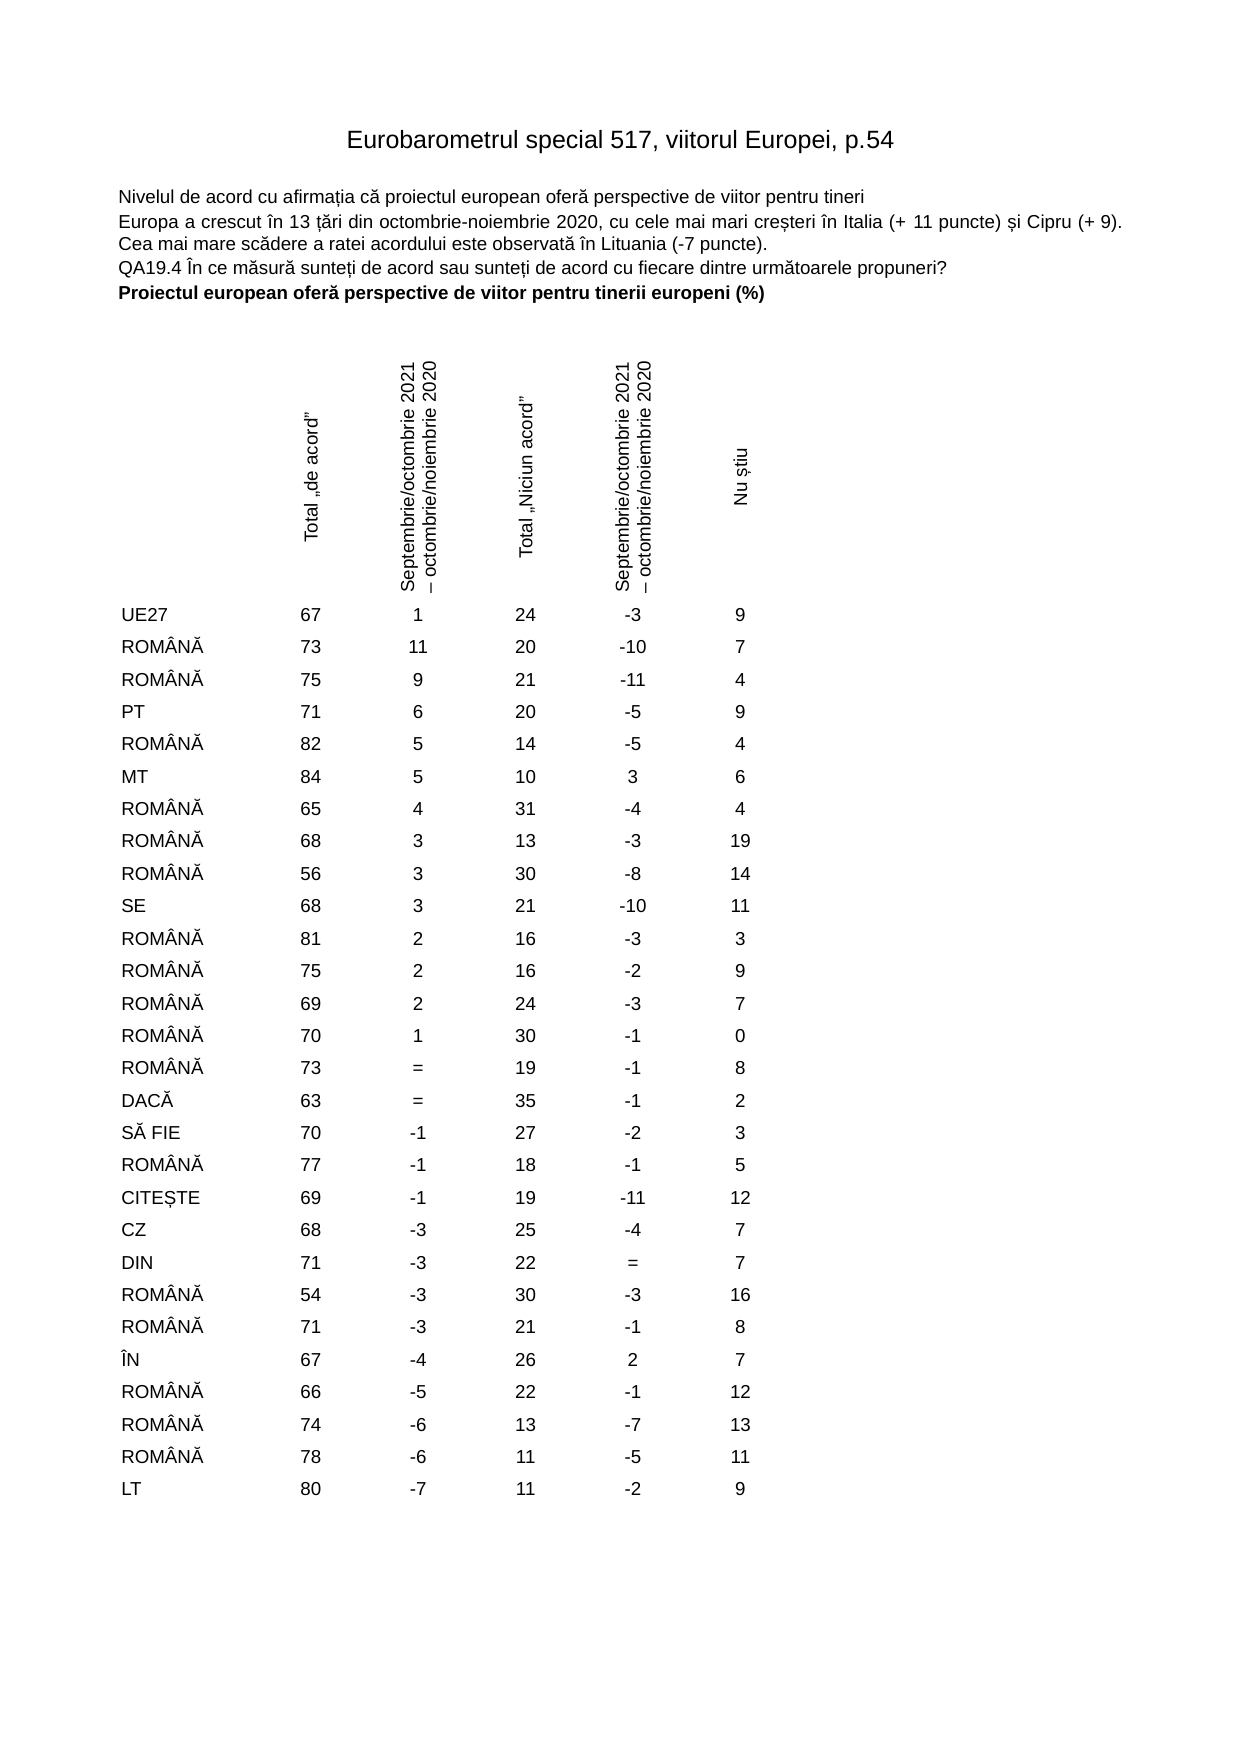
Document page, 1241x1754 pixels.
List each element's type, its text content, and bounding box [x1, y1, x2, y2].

table_cell 2 [579, 1343, 686, 1376]
table_cell 4 [686, 728, 794, 760]
table_cell 13 [472, 1408, 579, 1440]
table_cell ROMÂNĂ [118, 631, 257, 663]
table_cell 69 [257, 987, 364, 1019]
table_cell -1 [364, 1181, 472, 1214]
table_cell LT [118, 1473, 257, 1505]
table_cell 73 [257, 631, 364, 663]
table_cell 13 [686, 1408, 794, 1440]
table_cell 21 [472, 663, 579, 695]
table_cell = [579, 1246, 686, 1278]
table_cell ROMÂNĂ [118, 1311, 257, 1343]
table_header Septembrie/octombrie 2021 – octombrie/noiembrie 2020 [364, 356, 472, 598]
table_cell 54 [257, 1279, 364, 1311]
table_cell 78 [257, 1440, 364, 1473]
table_cell 56 [257, 857, 364, 890]
table_cell 71 [257, 1246, 364, 1278]
table_header Total „de acord” [257, 356, 364, 598]
table_cell 82 [257, 728, 364, 760]
table_cell 20 [472, 631, 579, 663]
table_cell 4 [686, 793, 794, 825]
table_cell 8 [686, 1311, 794, 1343]
table_cell 67 [257, 1343, 364, 1376]
table_cell DIN [118, 1246, 257, 1278]
table_cell 75 [257, 955, 364, 987]
table_cell 24 [472, 987, 579, 1019]
table_cell -3 [579, 825, 686, 857]
table_cell -1 [579, 1052, 686, 1084]
table_cell 19 [686, 825, 794, 857]
table_cell 16 [472, 955, 579, 987]
table_header Total „Niciun acord” [472, 356, 579, 598]
table_cell SE [118, 890, 257, 922]
table_cell 3 [686, 1116, 794, 1149]
table_cell 20 [472, 695, 579, 728]
table_cell 3 [364, 825, 472, 857]
table_cell 13 [472, 825, 579, 857]
text Nivelul de acord cu afirmația că proiectul european oferă perspective de viitor pentru tineri [118, 186, 1122, 208]
table_cell ROMÂNĂ [118, 1440, 257, 1473]
table_cell 31 [472, 793, 579, 825]
table_cell 19 [472, 1052, 579, 1084]
table_cell 9 [364, 663, 472, 695]
table_cell 74 [257, 1408, 364, 1440]
table_cell ROMÂNĂ [118, 1149, 257, 1181]
table_cell 22 [472, 1376, 579, 1408]
table_cell ROMÂNĂ [118, 793, 257, 825]
table_cell 14 [686, 857, 794, 890]
table_cell -1 [579, 1019, 686, 1052]
table_cell 4 [364, 793, 472, 825]
table_cell 67 [257, 598, 364, 631]
table_cell 14 [472, 728, 579, 760]
table_cell 2 [364, 987, 472, 1019]
table_cell -5 [579, 695, 686, 728]
table_cell 5 [686, 1149, 794, 1181]
table_cell 30 [472, 1279, 579, 1311]
table_cell 69 [257, 1181, 364, 1214]
table_cell 70 [257, 1116, 364, 1149]
table_cell ÎN [118, 1343, 257, 1376]
table_cell 27 [472, 1116, 579, 1149]
table_cell -3 [364, 1279, 472, 1311]
table_cell 7 [686, 1214, 794, 1246]
table_cell 35 [472, 1084, 579, 1116]
table_cell 11 [472, 1473, 579, 1505]
table_cell -4 [364, 1343, 472, 1376]
table_cell 6 [686, 760, 794, 792]
table_cell -6 [364, 1440, 472, 1473]
table_cell 8 [686, 1052, 794, 1084]
table_cell = [364, 1084, 472, 1116]
table_cell -3 [579, 598, 686, 631]
table_cell 11 [472, 1440, 579, 1473]
table_cell -1 [579, 1149, 686, 1181]
table_cell -11 [579, 1181, 686, 1214]
table_cell 16 [686, 1279, 794, 1311]
table_cell 12 [686, 1376, 794, 1408]
table_cell DACĂ [118, 1084, 257, 1116]
table_cell 1 [364, 1019, 472, 1052]
table_cell ROMÂNĂ [118, 1019, 257, 1052]
table_cell CZ [118, 1214, 257, 1246]
table_cell -2 [579, 955, 686, 987]
table_cell ROMÂNĂ [118, 1376, 257, 1408]
table_cell 73 [257, 1052, 364, 1084]
table_cell 81 [257, 922, 364, 954]
table_header Septembrie/octombrie 2021 – octombrie/noiembrie 2020 [579, 356, 686, 598]
table_cell 7 [686, 1343, 794, 1376]
table_cell 9 [686, 598, 794, 631]
table_cell -3 [364, 1311, 472, 1343]
table_cell -10 [579, 631, 686, 663]
table_cell 2 [364, 922, 472, 954]
table_cell -11 [579, 663, 686, 695]
table_cell 12 [686, 1181, 794, 1214]
table_cell 30 [472, 1019, 579, 1052]
table_cell -4 [579, 1214, 686, 1246]
table_cell 11 [686, 890, 794, 922]
table_cell 5 [364, 760, 472, 792]
table_cell 7 [686, 631, 794, 663]
table_cell 18 [472, 1149, 579, 1181]
table_cell -1 [579, 1376, 686, 1408]
table_cell ROMÂNĂ [118, 1052, 257, 1084]
table_cell 24 [472, 598, 579, 631]
table_cell -3 [364, 1214, 472, 1246]
table_cell 77 [257, 1149, 364, 1181]
table_cell -3 [579, 1279, 686, 1311]
table_cell -7 [579, 1408, 686, 1440]
table_cell ROMÂNĂ [118, 987, 257, 1019]
table_cell -1 [579, 1311, 686, 1343]
table_cell ROMÂNĂ [118, 825, 257, 857]
table_cell 21 [472, 1311, 579, 1343]
table_cell ROMÂNĂ [118, 1408, 257, 1440]
table_cell 1 [364, 598, 472, 631]
table_cell 6 [364, 695, 472, 728]
table_cell 84 [257, 760, 364, 792]
table_cell 65 [257, 793, 364, 825]
table_cell 68 [257, 890, 364, 922]
table_cell PT [118, 695, 257, 728]
text Europa a crescut în 13 țări din octombrie-noiembrie 2020, cu cele mai mari creșteri în Italia (+ 11 puncte) și Cipru (+ 9). Cea mai mare scădere a ratei acordului este observată în Lituania (-7 puncte). [118, 211, 1122, 254]
table_cell -7 [364, 1473, 472, 1505]
table_cell 68 [257, 825, 364, 857]
table_cell 3 [686, 922, 794, 954]
table_cell 2 [686, 1084, 794, 1116]
table_cell 3 [364, 857, 472, 890]
table_cell SĂ FIE [118, 1116, 257, 1149]
table_cell ROMÂNĂ [118, 857, 257, 890]
table_cell 22 [472, 1246, 579, 1278]
text QA19.4 În ce măsură sunteți de acord sau sunteți de acord cu fiecare dintre următoarele propuneri? [118, 257, 1122, 279]
table_cell 10 [472, 760, 579, 792]
table_cell ROMÂNĂ [118, 922, 257, 954]
table_cell MT [118, 760, 257, 792]
table_cell -10 [579, 890, 686, 922]
table_cell ROMÂNĂ [118, 955, 257, 987]
table_cell -4 [579, 793, 686, 825]
table_cell ROMÂNĂ [118, 663, 257, 695]
table_cell 25 [472, 1214, 579, 1246]
table_cell = [364, 1052, 472, 1084]
table_cell 9 [686, 1473, 794, 1505]
table_cell -5 [579, 728, 686, 760]
table_cell 11 [364, 631, 472, 663]
table_cell -1 [364, 1149, 472, 1181]
table_cell -3 [579, 922, 686, 954]
table_cell 71 [257, 1311, 364, 1343]
table_cell 21 [472, 890, 579, 922]
table_cell 9 [686, 695, 794, 728]
table_cell CITEȘTE [118, 1181, 257, 1214]
table_header Nu știu [686, 356, 794, 598]
table_cell 71 [257, 695, 364, 728]
table_cell 5 [364, 728, 472, 760]
table_cell -8 [579, 857, 686, 890]
text Proiectul european oferă perspective de viitor pentru tinerii europeni (%) [118, 282, 1122, 303]
table_cell -5 [579, 1440, 686, 1473]
table_header [118, 356, 257, 598]
table_cell 4 [686, 663, 794, 695]
table_cell 7 [686, 1246, 794, 1278]
table_cell 80 [257, 1473, 364, 1505]
table_cell ROMÂNĂ [118, 1279, 257, 1311]
table_cell 66 [257, 1376, 364, 1408]
table_cell 68 [257, 1214, 364, 1246]
table_cell 70 [257, 1019, 364, 1052]
table_cell 26 [472, 1343, 579, 1376]
table_cell -5 [364, 1376, 472, 1408]
table_cell 63 [257, 1084, 364, 1116]
table_cell 9 [686, 955, 794, 987]
table_cell 19 [472, 1181, 579, 1214]
table_cell -2 [579, 1116, 686, 1149]
table_cell ROMÂNĂ [118, 728, 257, 760]
table_cell -1 [579, 1084, 686, 1116]
table_cell -2 [579, 1473, 686, 1505]
table_cell -6 [364, 1408, 472, 1440]
table_cell 75 [257, 663, 364, 695]
table_cell 3 [579, 760, 686, 792]
table_cell 16 [472, 922, 579, 954]
table_cell 0 [686, 1019, 794, 1052]
table_cell 2 [364, 955, 472, 987]
table_cell -3 [364, 1246, 472, 1278]
table_cell 11 [686, 1440, 794, 1473]
table_cell 7 [686, 987, 794, 1019]
table_cell 3 [364, 890, 472, 922]
table_cell 30 [472, 857, 579, 890]
table_cell -3 [579, 987, 686, 1019]
table_cell -1 [364, 1116, 472, 1149]
table_cell UE27 [118, 598, 257, 631]
